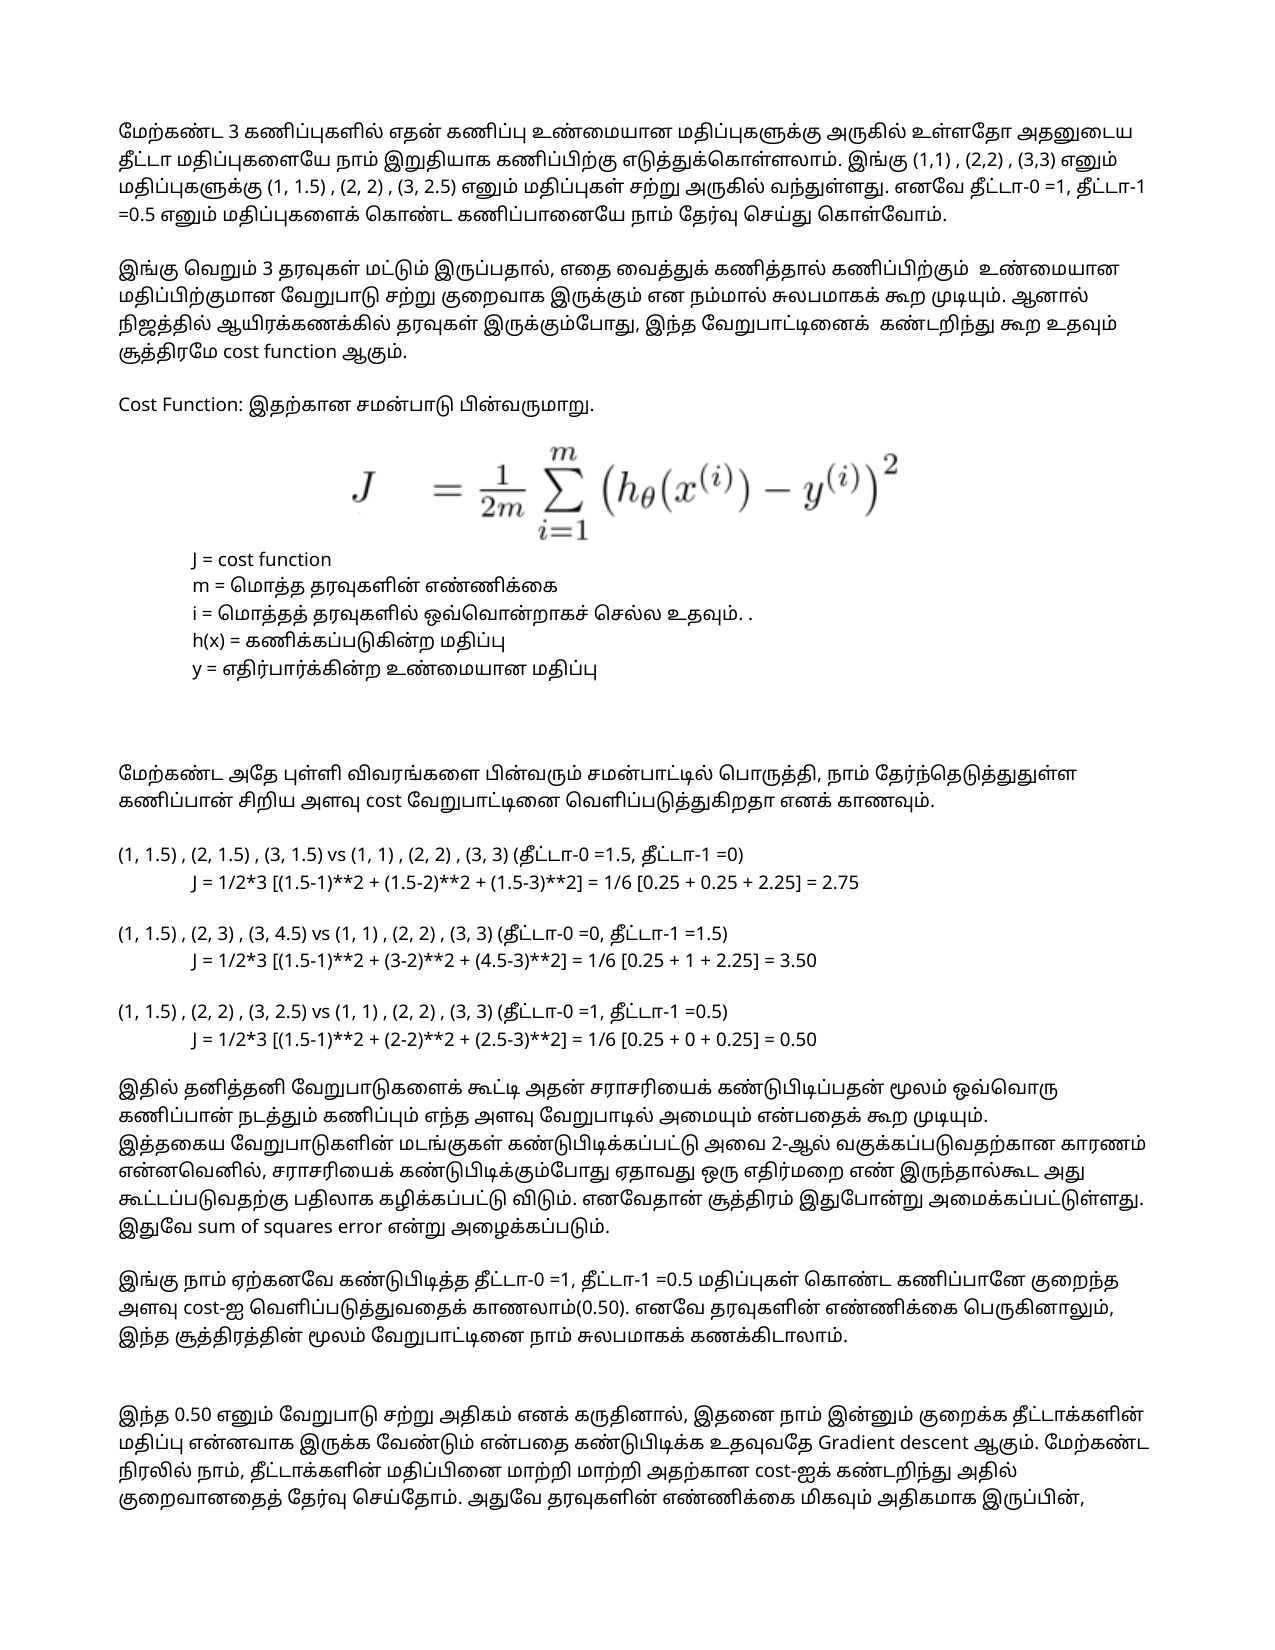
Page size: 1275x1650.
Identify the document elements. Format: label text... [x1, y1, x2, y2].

text Cost Function: இதற்கான சமன்பாடு பின்வருமாறு. [118, 392, 1157, 419]
text இங்கு வெறும் 3 தரவுகள் மட்டும் இருப்பதால், எதை வைத்துக் கணித்தால் கணிப்பிற்கும் உண்மையான மதிப்பிற்குமான வேறுபாடு சற்று குறைவாக இருக்கும் என நம்மால் சுலபமாகக் கூற முடியும். ஆனால் நிஜத்தில் ஆயிரக்கணக்கில் தரவுகள் இருக்கும்போது, இந்த வேறுபாட்டினைக் கண்டறிந்து கூற உதவும் சூத்திரமே cost function ஆகும். [118, 255, 1157, 366]
text i = மொத்தத் தரவுகளில் ஒவ்வொன்றாகச் செல்ல உதவும். . [118, 600, 1157, 628]
text (1, 1.5) , (2, 3) , (3, 4.5) vs (1, 1) , (2, 2) , (3, 3) (தீட்டா-0 =0, தீட்டா-1 =1.5) [118, 920, 1157, 948]
text இங்கு நாம் ஏற்கனவே கண்டுபிடித்த தீட்டா-0 =1, தீட்டா-1 =0.5 மதிப்புகள் கொண்ட கணிப்பானே குறைந்த அளவு cost-ஐ வெளிப்படுத்துவதைக் காணலாம்(0.50). எனவே தரவுகளின் எண்ணிக்கை பெருகினாலும், இந்த சூத்திரத்தின் மூலம் வேறுபாட்டினை நாம் சுலபமாகக் கணக்கிடாலாம். [118, 1267, 1157, 1350]
text J = 1/2*3 [(1.5-1)**2 + (3-2)**2 + (4.5-3)**2] = 1/6 [0.25 + 1 + 2.25] = 3.50 [118, 948, 1157, 973]
text இத்தகைய வேறுபாடுகளின் மடங்குகள் கண்டுபிடிக்கப்பட்டு அவை 2-ஆல் வகுக்கப்படுவதற்கான காரணம் என்னவெனில், சராசரியைக் கண்டுபிடிக்கும்போது ஏதாவது ஒரு எதிர்மறை எண் இருந்தால்கூட அது கூட்டப்படுவதற்கு பதிலாக கழிக்கப்பட்டு விடும். எனவேதான் சூத்திரம் இதுபோன்று அமைக்கப்பட்டுள்ளது. இதுவே sum of squares error என்று அழைக்கப்படும். [118, 1130, 1157, 1241]
text h(x) = கணிக்கப்படுகின்ற மதிப்பு [118, 628, 1157, 656]
text J = cost function [118, 445, 1157, 572]
text இதில் தனித்தனி வேறுபாடுகளைக் கூட்டி அதன் சராசரியைக் கண்டுபிடிப்பதன் மூலம் ஒவ்வொரு கணிப்பான் நடத்தும் கணிப்பும் எந்த அளவு வேறுபாடில் அமையும் என்பதைக் கூற முடியும். [118, 1078, 1157, 1130]
text (1, 1.5) , (2, 1.5) , (3, 1.5) vs (1, 1) , (2, 2) , (3, 3) (தீட்டா-0 =1.5, தீட்டா-1 =0) [118, 841, 1157, 869]
text y = எதிர்பார்க்கின்ற உண்மையான மதிப்பு [118, 656, 1157, 683]
text J = 1/2*3 [(1.5-1)**2 + (1.5-2)**2 + (1.5-3)**2] = 1/6 [0.25 + 0.25 + 2.25] = 2.75 [118, 869, 1157, 894]
text J = 1/2*3 [(1.5-1)**2 + (2-2)**2 + (2.5-3)**2] = 1/6 [0.25 + 0 + 0.25] = 0.50 [118, 1027, 1157, 1052]
text (1, 1.5) , (2, 2) , (3, 2.5) vs (1, 1) , (2, 2) , (3, 3) (தீட்டா-0 =1, தீட்டா-1 =0.5) [118, 999, 1157, 1027]
text மேற்கண்ட அதே புள்ளி விவரங்களை பின்வரும் சமன்பாட்டில் பொருத்தி, நாம் தேர்ந்தெடுத்துதுள்ள கணிப்பான் சிறிய அளவு cost வேறுபாட்டினை வெளிப்படுத்துகிறதா எனக் காணவும். [118, 760, 1157, 816]
text இந்த 0.50 எனும் வேறுபாடு சற்று அதிகம் எனக் கருதினால், இதனை நாம் இன்னும் குறைக்க தீட்டாக்களின் மதிப்பு என்னவாக இருக்க வேண்டும் என்பதை கண்டுபிடிக்க உதவுவதே Gradient descent ஆகும். மேற்கண்ட நிரலில் நாம், தீட்டாக்களின் மதிப்பினை மாற்றி மாற்றி அதற்கான cost-ஐக் கண்டறிந்து அதில் குறைவானதைத் தேர்வு செய்தோம். அதுவே தரவுகளின் எண்ணிக்கை மிகவும் அதிகமாக இருப்பின், [118, 1401, 1157, 1512]
text மேற்கண்ட 3 கணிப்புகளில் எதன் கணிப்பு உண்மையான மதிப்புகளுக்கு அருகில் உள்ளதோ அதனுடைய தீட்டா மதிப்புகளையே நாம் இறுதியாக கணிப்பிற்கு எடுத்துக்கொள்ளலாம். இங்கு (1,1) , (2,2) , (3,3) எனும் மதிப்புகளுக்கு (1, 1.5) , (2, 2) , (3, 2.5) எனும் மதிப்புகள் சற்று அருகில் வந்துள்ளது. எனவே தீட்டா-0 =1, தீட்டா-1 =0.5 எனும் மதிப்புகளைக் கொண்ட கணிப்பானையே நாம் தேர்வு செய்து கொள்வோம். [118, 118, 1157, 229]
text m = மொத்த தரவுகளின் எண்ணிக்கை [118, 572, 1157, 600]
